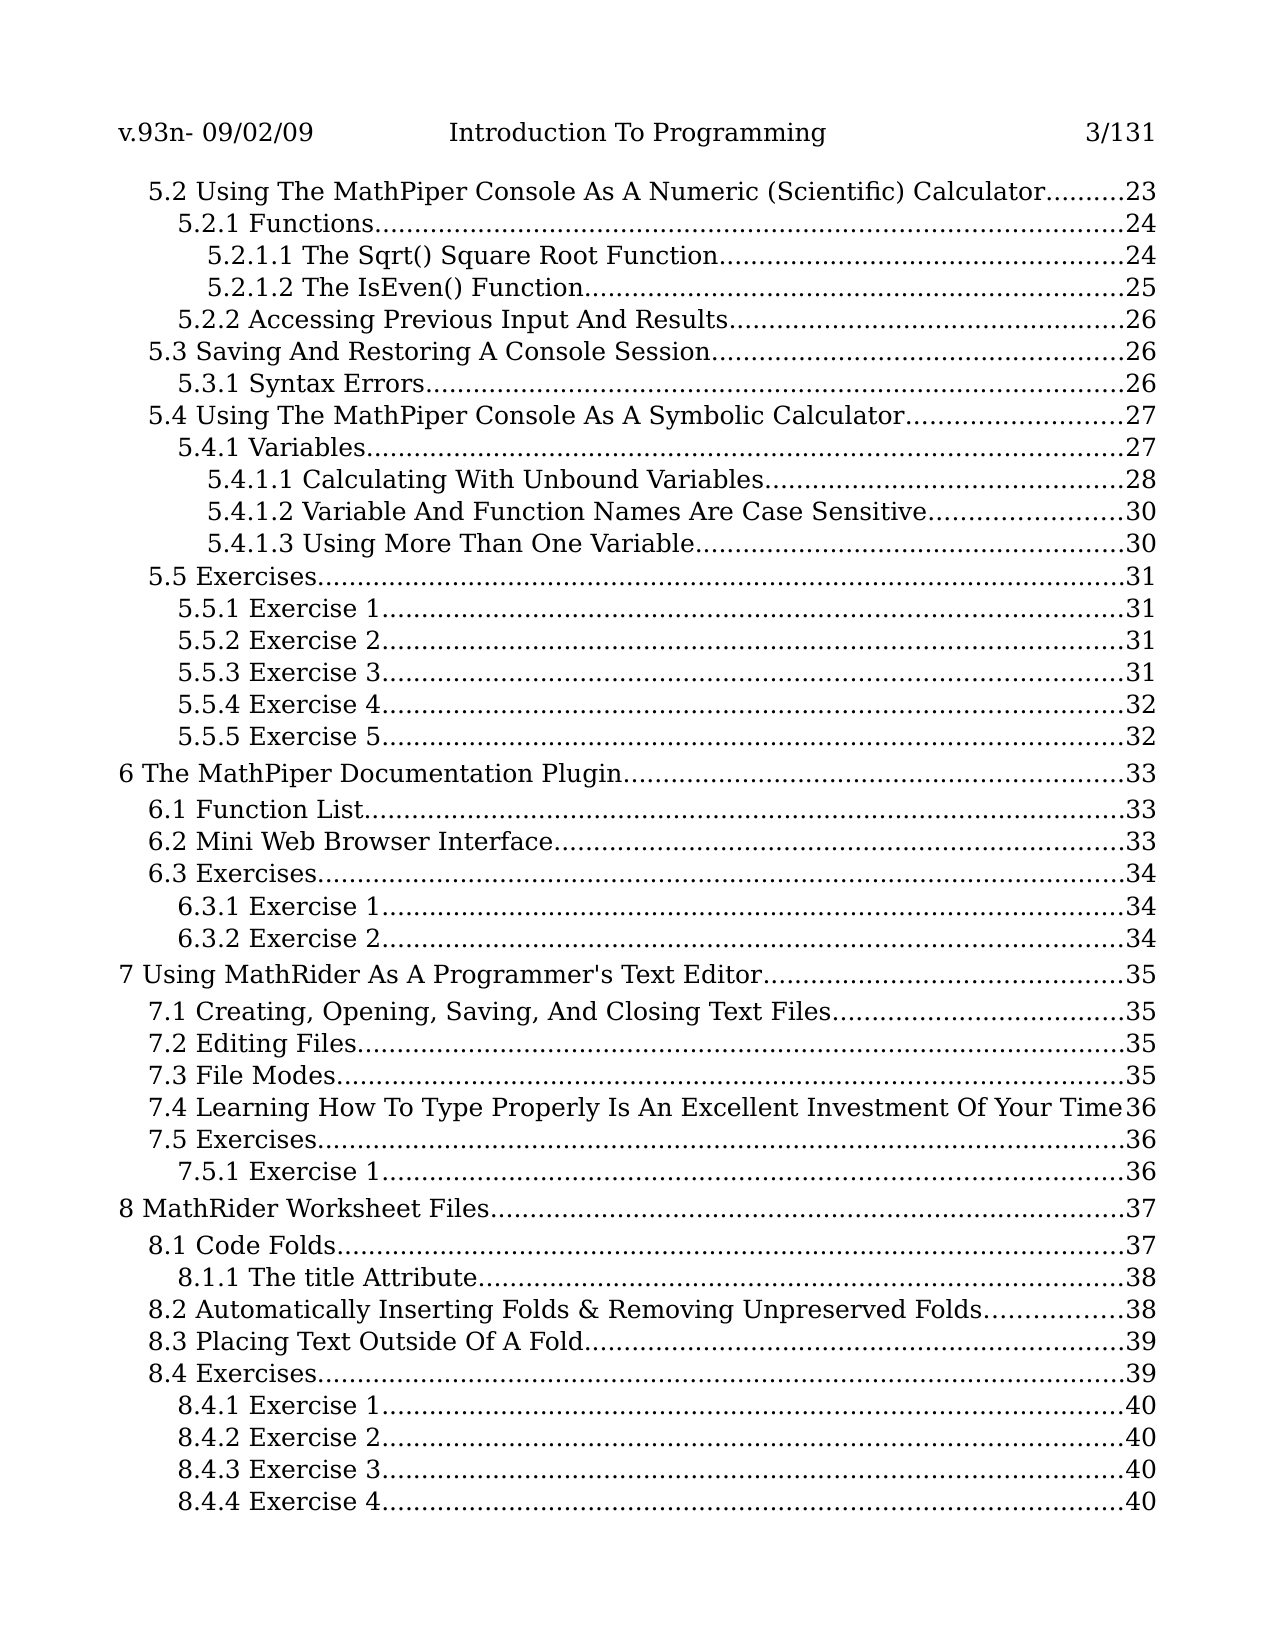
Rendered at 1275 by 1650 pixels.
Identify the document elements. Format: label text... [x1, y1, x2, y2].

text 5.2 Using The MathPiper Console As A Numeric (Scientific) Calculator 23 [148, 177, 1157, 206]
text 5.4.1.3 Using More Than One Variable 30 [207, 530, 1157, 559]
text 5.4 Using The MathPiper Console As A Symbolic Calculator 27 [148, 401, 1157, 431]
text 8.1.1 The title Attribute 38 [177, 1263, 1157, 1292]
text 5.2.2 Accessing Previous Input And Results 26 [177, 305, 1157, 334]
text 7 Using MathRider As A Programmer's Text Editor 35 [118, 961, 1157, 990]
text 7.1 Creating, Opening, Saving, And Closing Text Files 35 [148, 997, 1157, 1026]
text 5.5.4 Exercise 4 32 [177, 690, 1157, 719]
text 7.3 File Modes 35 [148, 1061, 1157, 1091]
text 5.2.1.1 The Sqrt() Square Root Function 24 [207, 241, 1157, 270]
text 6.3 Exercises 34 [148, 860, 1157, 889]
text 8.4.4 Exercise 4 40 [177, 1488, 1157, 1517]
text 8.2 Automatically Inserting Folds & Removing Unpreserved Folds 38 [148, 1295, 1157, 1324]
text 7.4 Learning How To Type Properly Is An Excellent Investment Of Your Time 36 [148, 1093, 1157, 1123]
text 5.4.1 Variables 27 [177, 433, 1157, 463]
text 6 The MathPiper Documentation Plugin 33 [118, 759, 1157, 788]
text 7.5 Exercises 36 [148, 1126, 1157, 1155]
text 8.4.1 Exercise 1 40 [177, 1391, 1157, 1421]
text 5.2.1 Functions 24 [177, 209, 1157, 238]
text 7.2 Editing Files 35 [148, 1029, 1157, 1058]
text 5.5.1 Exercise 1 31 [177, 594, 1157, 623]
text 5.5.5 Exercise 5 32 [177, 722, 1157, 751]
text 6.3.2 Exercise 2 34 [177, 924, 1157, 953]
text 6.3.1 Exercise 1 34 [177, 892, 1157, 921]
text 8.4.2 Exercise 2 40 [177, 1423, 1157, 1453]
text 8 MathRider Worksheet Files 37 [118, 1194, 1157, 1223]
text 8.3 Placing Text Outside Of A Fold 39 [148, 1327, 1157, 1356]
text 5.3 Saving And Restoring A Console Session 26 [148, 337, 1157, 366]
text 6.1 Function List 33 [148, 796, 1157, 825]
text 5.5 Exercises 31 [148, 562, 1157, 591]
text 5.5.3 Exercise 3 31 [177, 658, 1157, 687]
text 5.3.1 Syntax Errors 26 [177, 369, 1157, 398]
text 5.4.1.2 Variable And Function Names Are Case Sensitive 30 [207, 498, 1157, 527]
text 5.4.1.1 Calculating With Unbound Variables 28 [207, 466, 1157, 495]
text 5.5.2 Exercise 2 31 [177, 626, 1157, 655]
text 5.2.1.2 The IsEven() Function 25 [207, 273, 1157, 302]
text 8.4.3 Exercise 3 40 [177, 1456, 1157, 1485]
text 7.5.1 Exercise 1 36 [177, 1158, 1157, 1187]
text 8.1 Code Folds 37 [148, 1231, 1157, 1260]
text 8.4 Exercises 39 [148, 1359, 1157, 1388]
text 6.2 Mini Web Browser Interface 33 [148, 828, 1157, 857]
